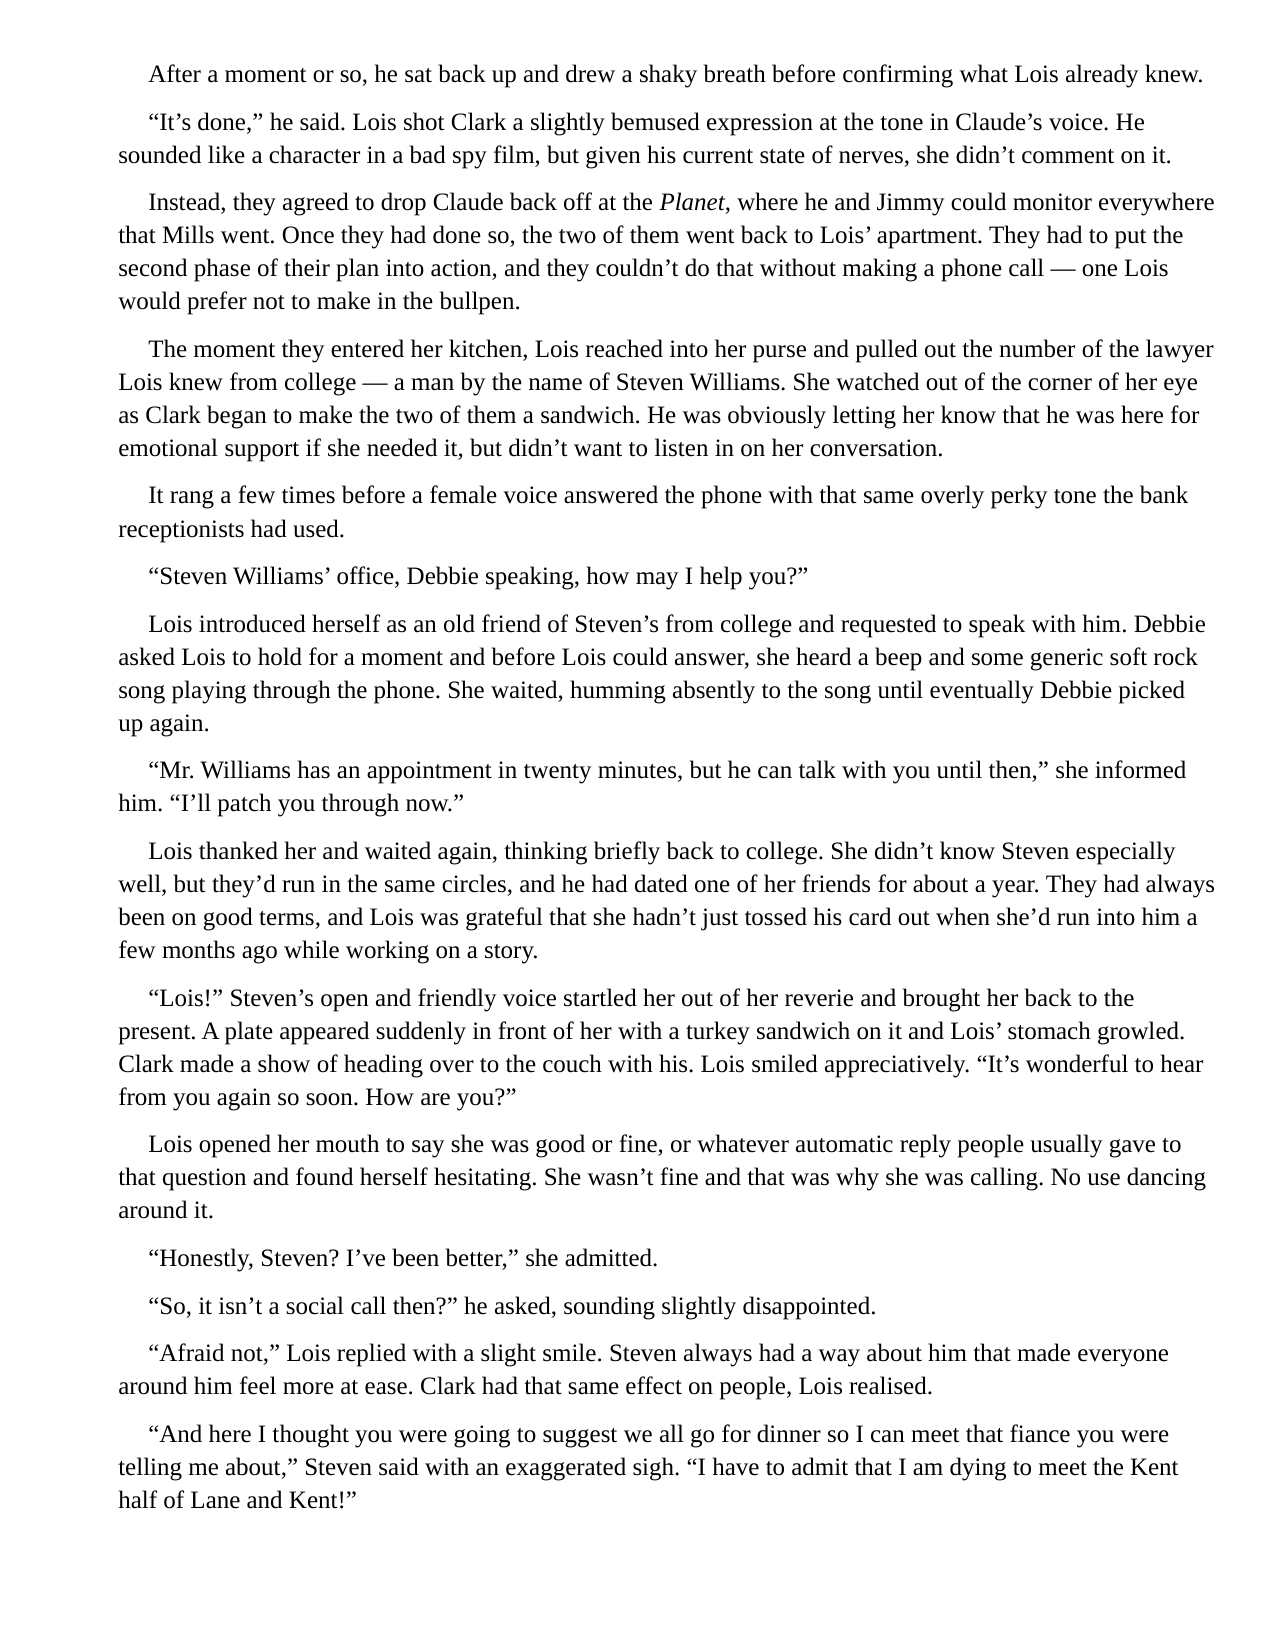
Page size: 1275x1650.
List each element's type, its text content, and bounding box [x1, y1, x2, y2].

text The moment they entered her kitchen, Lois reached into her purse and pulled out the number of the lawyer Lois knew from college — a man by the name of Steven Williams. She watched out of the corner of her eye as Clark began to make the two of them a sandwich. He was obviously letting her know that he was here for emotional support if she needed it, but didn’t want to listen in on her conversation. [118, 334, 1216, 462]
text “Lois!” Steven’s open and friendly voice startled her out of her reverie and brought her back to the present. A plate appeared suddenly in front of her with a turkey sandwich on it and Lois’ stomach growled. Clark made a show of heading over to the couch with his. Lois smiled appreciatively. “It’s wonderful to hear from you again so soon. How are you?” [118, 983, 1216, 1111]
text Lois thanked her and waited again, thinking briefly back to college. She didn’t know Steven especially well, but they’d run in the same circles, and he had dated one of her friends for about a year. They had always been on good terms, and Lois was grateful that she hadn’t just tossed his card out when she’d run into him a few months ago while working on a story. [118, 836, 1216, 964]
text “So, it isn’t a social call then?” he asked, sounding slightly disappointed. [118, 1291, 1216, 1319]
text “It’s done,” he said. Lois shot Clark a slightly bemused expression at the tone in Claude’s voice. He sounded like a character in a bad spy film, but given his current state of nerves, she didn’t comment on it. [118, 107, 1216, 168]
text “Mr. Williams has an appointment in twenty minutes, but he can talk with you until then,” she informed him. “I’ll patch you through now.” [118, 756, 1216, 817]
text “And here I thought you were going to suggest we all go for dinner so I can meet that fiance you were telling me about,” Steven said with an exaggerated sigh. “I have to admit that I am dying to meet the Kent half of Lane and Kent!” [118, 1419, 1216, 1514]
text Lois introduced herself as an old friend of Steven’s from college and requested to speak with him. Debbie asked Lois to hold for a moment and before Lois could answer, she heard a beep and some generic soft rock song playing through the phone. She waited, humming absently to the song until eventually Debbie picked up again. [118, 609, 1216, 737]
text Instead, they agreed to drop Claude back off at the Planet, where he and Jimmy could monitor everywhere that Mills went. Once they had done so, the two of them went back to Lois’ apartment. They had to put the second phase of their plan into action, and they couldn’t do that without making a phone call — one Lois would prefer not to make in the bullpen. [118, 187, 1216, 315]
text “Honestly, Steven? I’ve been better,” she admitted. [118, 1243, 1216, 1272]
text “Steven Williams’ office, Debbie speaking, how may I help you?” [118, 561, 1216, 590]
text After a moment or so, he sat back up and drew a shaky breath before confirming what Lois already knew. [118, 59, 1216, 88]
text Lois opened her mouth to say she was good or fine, or whatever automatic reply people usually gave to that question and found herself hesitating. She wasn’t fine and that was why she was calling. No use dancing around it. [118, 1129, 1216, 1224]
text “Afraid not,” Lois replied with a slight smile. Steven always had a way about him that made everyone around him feel more at ease. Clark had that same effect on people, Lois realised. [118, 1338, 1216, 1400]
text It rang a few times before a female voice answered the phone with that same overly perky tone the bank receptionists had used. [118, 481, 1216, 542]
